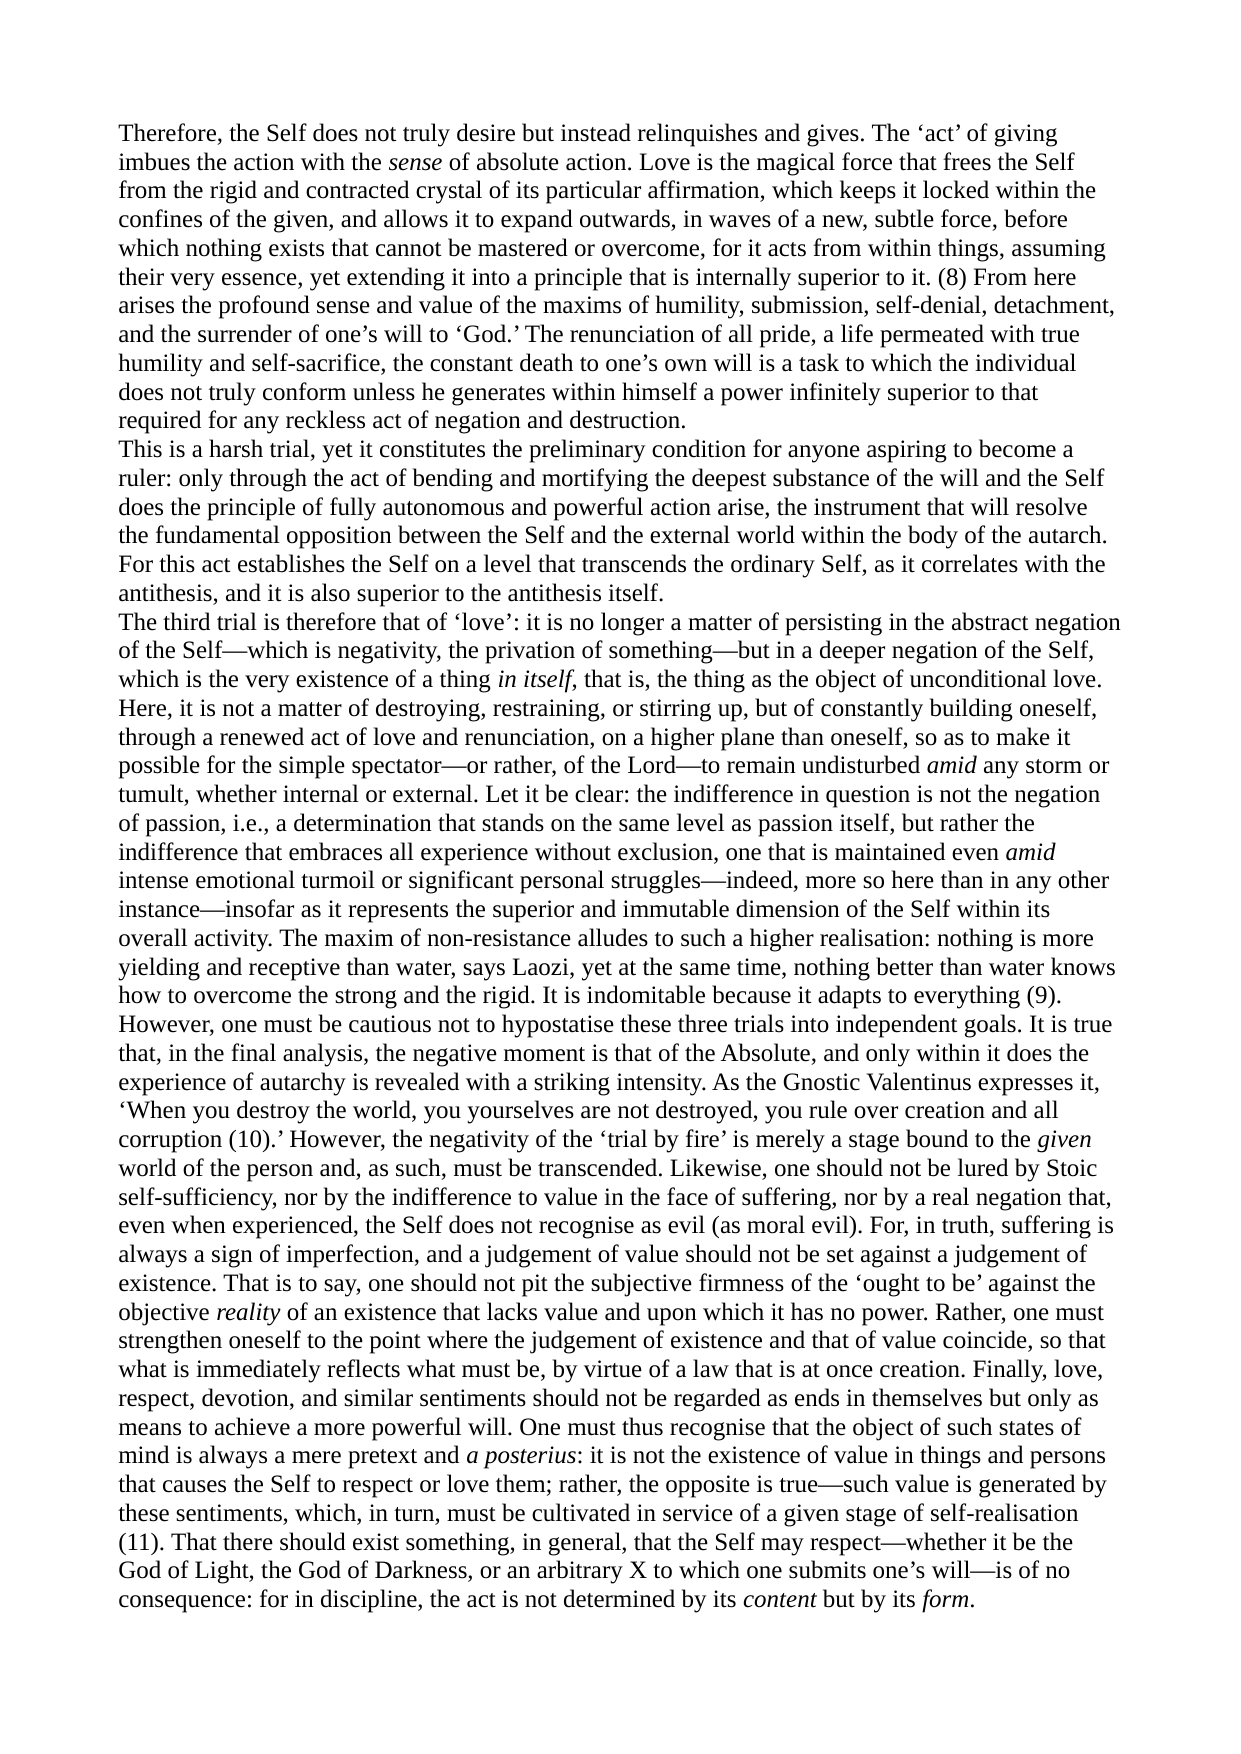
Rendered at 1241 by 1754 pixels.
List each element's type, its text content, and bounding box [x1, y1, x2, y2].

text The third trial is therefore that of ‘love’: it is no longer a matter of persisting in the abstract negation of the Self—which is negativity, the privation of something—but in a deeper negation of the Self, which is the very existence of a thing in itself, that is, the thing as the object of unconditional love. Here, it is not a matter of destroying, restraining, or stirring up, but of constantly building oneself, through a renewed act of love and renunciation, on a higher plane than oneself, so as to make it possible for the simple spectator—or rather, of the Lord—to remain undisturbed amid any storm or tumult, whether internal or external. Let it be clear: the indifference in question is not the negation of passion, i.e., a determination that stands on the same level as passion itself, but rather the indifference that embraces all experience without exclusion, one that is maintained even amid intense emotional turmoil or significant personal struggles—indeed, more so here than in any other instance—insofar as it represents the superior and immutable dimension of the Self within its overall activity. The maxim of non-resistance alludes to such a higher realisation: nothing is more yielding and receptive than water, says Laozi, yet at the same time, nothing better than water knows how to overcome the strong and the rigid. It is indomitable because it adapts to everything (9). [118, 607, 1122, 1009]
text the fundamental opposition between the Self and the external world within the body of the autarch. For this act establishes the Self on a level that transcends the ordinary Self, as it correlates with the antithesis, and it is also superior to the antithesis itself. [118, 521, 1122, 607]
text However, one must be cautious not to hypostatise these three trials into independent goals. It is true that, in the final analysis, the negative moment is that of the Absolute, and only within it does the experience of autarchy is revealed with a striking intensity. As the Gnostic Valentinus expresses it, ‘When you destroy the world, you yourselves are not destroyed, you rule over creation and all corruption (10).’ However, the negativity of the ‘trial by fire’ is merely a stage bound to the given world of the person and, as such, must be transcended. Likewise, one should not be lured by Stoic self-sufficiency, nor by the indifference to value in the face of suffering, nor by a real negation that, even when experienced, the Self does not recognise as evil (as moral evil). For, in truth, suffering is always a sign of imperfection, and a judgement of value should not be set against a judgement of existence. That is to say, one should not pit the subjective firmness of the ‘ought to be’ against the objective reality of an existence that lacks value and upon which it has no power. Rather, one must strengthen oneself to the point where the judgement of existence and that of value coincide, so that what is immediately reflects what must be, by virtue of a law that is at once creation. Finally, love, respect, devotion, and similar sentiments should not be regarded as ends in themselves but only as means to achieve a more powerful will. One must thus recognise that the object of such states of mind is always a mere pretext and a posterius: it is not the existence of value in things and persons that causes the Self to respect or love them; rather, the opposite is true—such value is generated by these sentiments, which, in turn, must be cultivated in service of a given stage of self-realisation (11). That there should exist something, in general, that the Self may respect—whether it be the God of Light, the God of Darkness, or an arbitrary X to which one submits one’s will—is of no consequence: for in discipline, the act is not determined by its content but by its form. [118, 1009, 1122, 1613]
text Therefore, the Self does not truly desire but instead relinquishes and gives. The ‘act’ of giving imbues the action with the sense of absolute action. Love is the magical force that frees the Self from the rigid and contracted crystal of its particular affirmation, which keeps it locked within the confines of the given, and allows it to expand outwards, in waves of a new, subtle force, before which nothing exists that cannot be mastered or overcome, for it acts from within things, assuming their very essence, yet extending it into a principle that is internally superior to it. (8) From here arises the profound sense and value of the maxims of humility, submission, self-denial, detachment, and the surrender of one’s will to ‘God.’ The renunciation of all pride, a life permeated with true humility and self-sacrifice, the constant death to one’s own will is a task to which the individual does not truly conform unless he generates within himself a power infinitely superior to that required for any reckless act of negation and destruction. [118, 118, 1122, 434]
text This is a harsh trial, yet it constitutes the preliminary condition for anyone aspiring to become a ruler: only through the act of bending and mortifying the deepest substance of the will and the Self does the principle of fully autonomous and powerful action arise, the instrument that will resolve [118, 434, 1122, 521]
